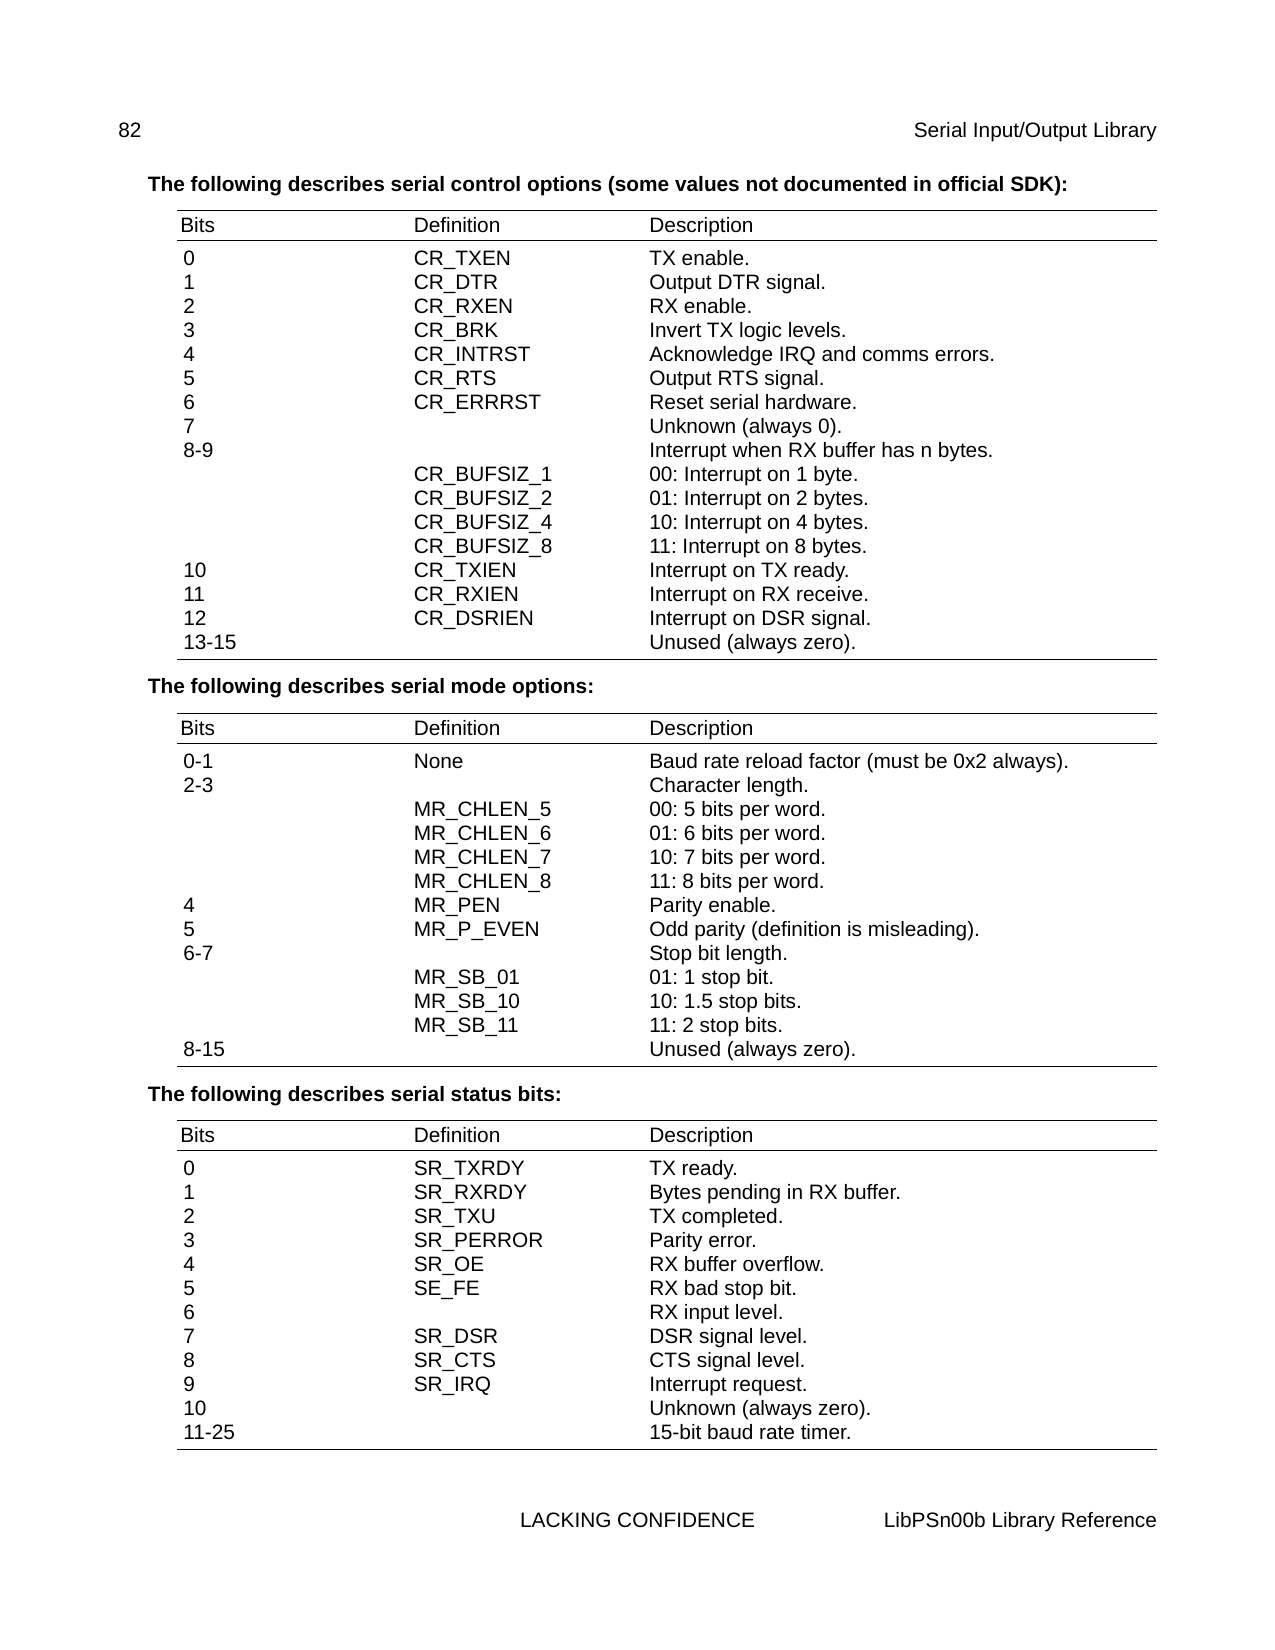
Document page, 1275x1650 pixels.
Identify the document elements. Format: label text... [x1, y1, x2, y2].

text 4 CR_INTRST Acknowledge IRQ and comms errors. [177, 342, 1157, 366]
text MR_SB_11 11: 2 stop bits. [177, 1013, 1157, 1037]
text 1 CR_DTR Output DTR signal. [177, 270, 1157, 294]
text 9 SR_IRQ Interrupt request. [177, 1372, 1157, 1396]
text CR_BUFSIZ_4 10: Interrupt on 4 bytes. [177, 510, 1157, 534]
text MR_CHLEN_6 01: 6 bits per word. [177, 821, 1157, 845]
text CR_BUFSIZ_2 01: Interrupt on 2 bytes. [177, 486, 1157, 510]
text 3 SR_PERROR Parity error. [177, 1228, 1157, 1252]
text MR_CHLEN_5 00: 5 bits per word. [177, 797, 1157, 821]
text 12 CR_DSRIEN Interrupt on DSR signal. [177, 606, 1157, 629]
text 6 CR_ERRRST Reset serial hardware. [177, 390, 1157, 414]
text CR_BUFSIZ_1 00: Interrupt on 1 byte. [177, 462, 1157, 486]
text The following describes serial mode options: [148, 674, 1157, 698]
text MR_CHLEN_7 10: 7 bits per word. [177, 845, 1157, 869]
text 4 SR_OE RX buffer overflow. [177, 1252, 1157, 1276]
text MR_CHLEN_8 11: 8 bits per word. [177, 869, 1157, 893]
text 8-15 Unused (always zero). [177, 1037, 1157, 1066]
text Bits Definition Description [177, 211, 1157, 240]
text Bits Definition Description [177, 1121, 1157, 1150]
text CR_BUFSIZ_8 11: Interrupt on 8 bytes. [177, 534, 1157, 558]
text 7 Unknown (always 0). [177, 414, 1157, 438]
text 2-3 Character length. [177, 773, 1157, 797]
text 0-1 None Baud rate reload factor (must be 0x2 always). [177, 749, 1157, 773]
text 2 CR_RXEN RX enable. [177, 294, 1157, 318]
text 8 SR_CTS CTS signal level. [177, 1348, 1157, 1372]
text 8-9 Interrupt when RX buffer has n bytes. [177, 438, 1157, 462]
text 0 CR_TXEN TX enable. [177, 246, 1157, 270]
text 5 MR_P_EVEN Odd parity (definition is misleading). [177, 917, 1157, 941]
text 2 SR_TXU TX completed. [177, 1204, 1157, 1228]
text 10 Unknown (always zero). [177, 1396, 1157, 1419]
text 7 SR_DSR DSR signal level. [177, 1324, 1157, 1348]
text Bits Definition Description [177, 714, 1157, 743]
text 1 SR_RXRDY Bytes pending in RX buffer. [177, 1180, 1157, 1204]
text The following describes serial control options (some values not documented in official SDK): [148, 172, 1157, 196]
text 11-25 15-bit baud rate timer. [177, 1419, 1157, 1449]
text The following describes serial status bits: [148, 1081, 1157, 1105]
text 3 CR_BRK Invert TX logic levels. [177, 318, 1157, 342]
text MR_SB_10 10: 1.5 stop bits. [177, 989, 1157, 1013]
text 5 SE_FE RX bad stop bit. [177, 1276, 1157, 1300]
text 10 CR_TXIEN Interrupt on TX ready. [177, 558, 1157, 582]
text 13-15 Unused (always zero). [177, 629, 1157, 659]
text 0 SR_TXRDY TX ready. [177, 1156, 1157, 1180]
text 6-7 Stop bit length. [177, 941, 1157, 965]
text MR_SB_01 01: 1 stop bit. [177, 965, 1157, 989]
text 11 CR_RXIEN Interrupt on RX receive. [177, 582, 1157, 606]
text 6 RX input level. [177, 1300, 1157, 1324]
text 5 CR_RTS Output RTS signal. [177, 366, 1157, 390]
text 4 MR_PEN Parity enable. [177, 893, 1157, 917]
